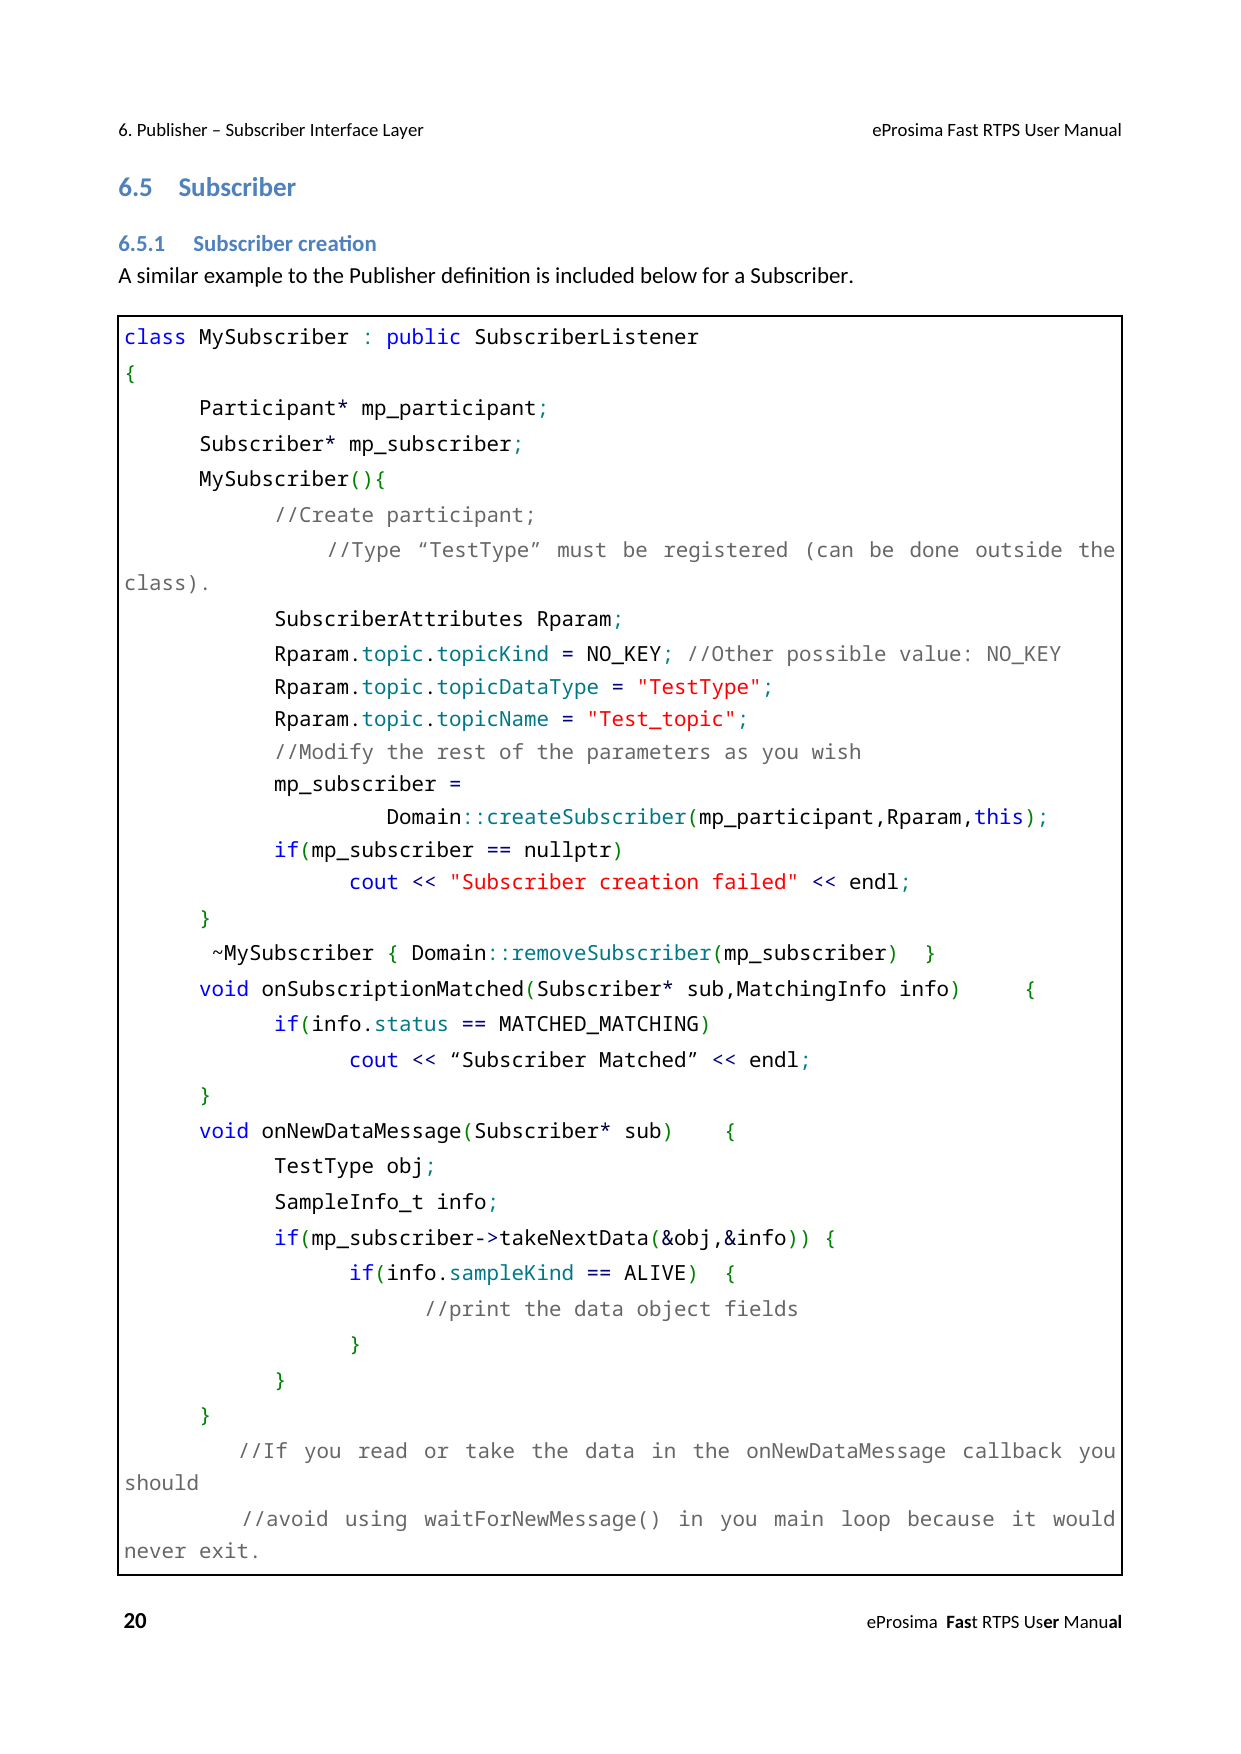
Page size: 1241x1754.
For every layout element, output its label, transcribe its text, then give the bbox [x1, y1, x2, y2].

text A similar example to the Publisher definition is included below for a Subscriber. [118, 261, 1122, 289]
subtitle Subscriber creation [118, 229, 1122, 257]
table_header class MySubscriber : public SubscriberListener { Participant* mp_participant; Subscriber* mp_subscriber; MySubscriber(){ //Create participant; //Type “TestType” must be registered (can be done outside the class). SubscriberAttributes Rparam; Rparam.topic.topicKind = NO_KEY; //Other possible value: NO_KEY Rparam.topic.topicDataType = "TestType"; Rparam.topic.topicName = "Test_topic"; //Modify the rest of the parameters as you wish mp_subscriber = Domain::createSubscriber(mp_participant,Rparam,this); if(mp_subscriber == nullptr) cout << "Subscriber creation failed" << endl; } ~MySubscriber { Domain::removeSubscriber(mp_subscriber) } void onSubscriptionMatched(Subscriber* sub,MatchingInfo info) { if(info.status == MATCHED_MATCHING) cout << “Subscriber Matched” << endl; } void onNewDataMessage(Subscriber* sub) { TestType obj; SampleInfo_t info; if(mp_subscriber->takeNextData(&obj,&info)) { if(info.sampleKind == ALIVE) { //print the data object fields } } } //If you read or take the data in the onNewDataMessage callback you should //avoid using waitForNewMessage() in you main loop because it would never exit. [119, 317, 1121, 1573]
subtitle Subscriber [118, 171, 1122, 203]
